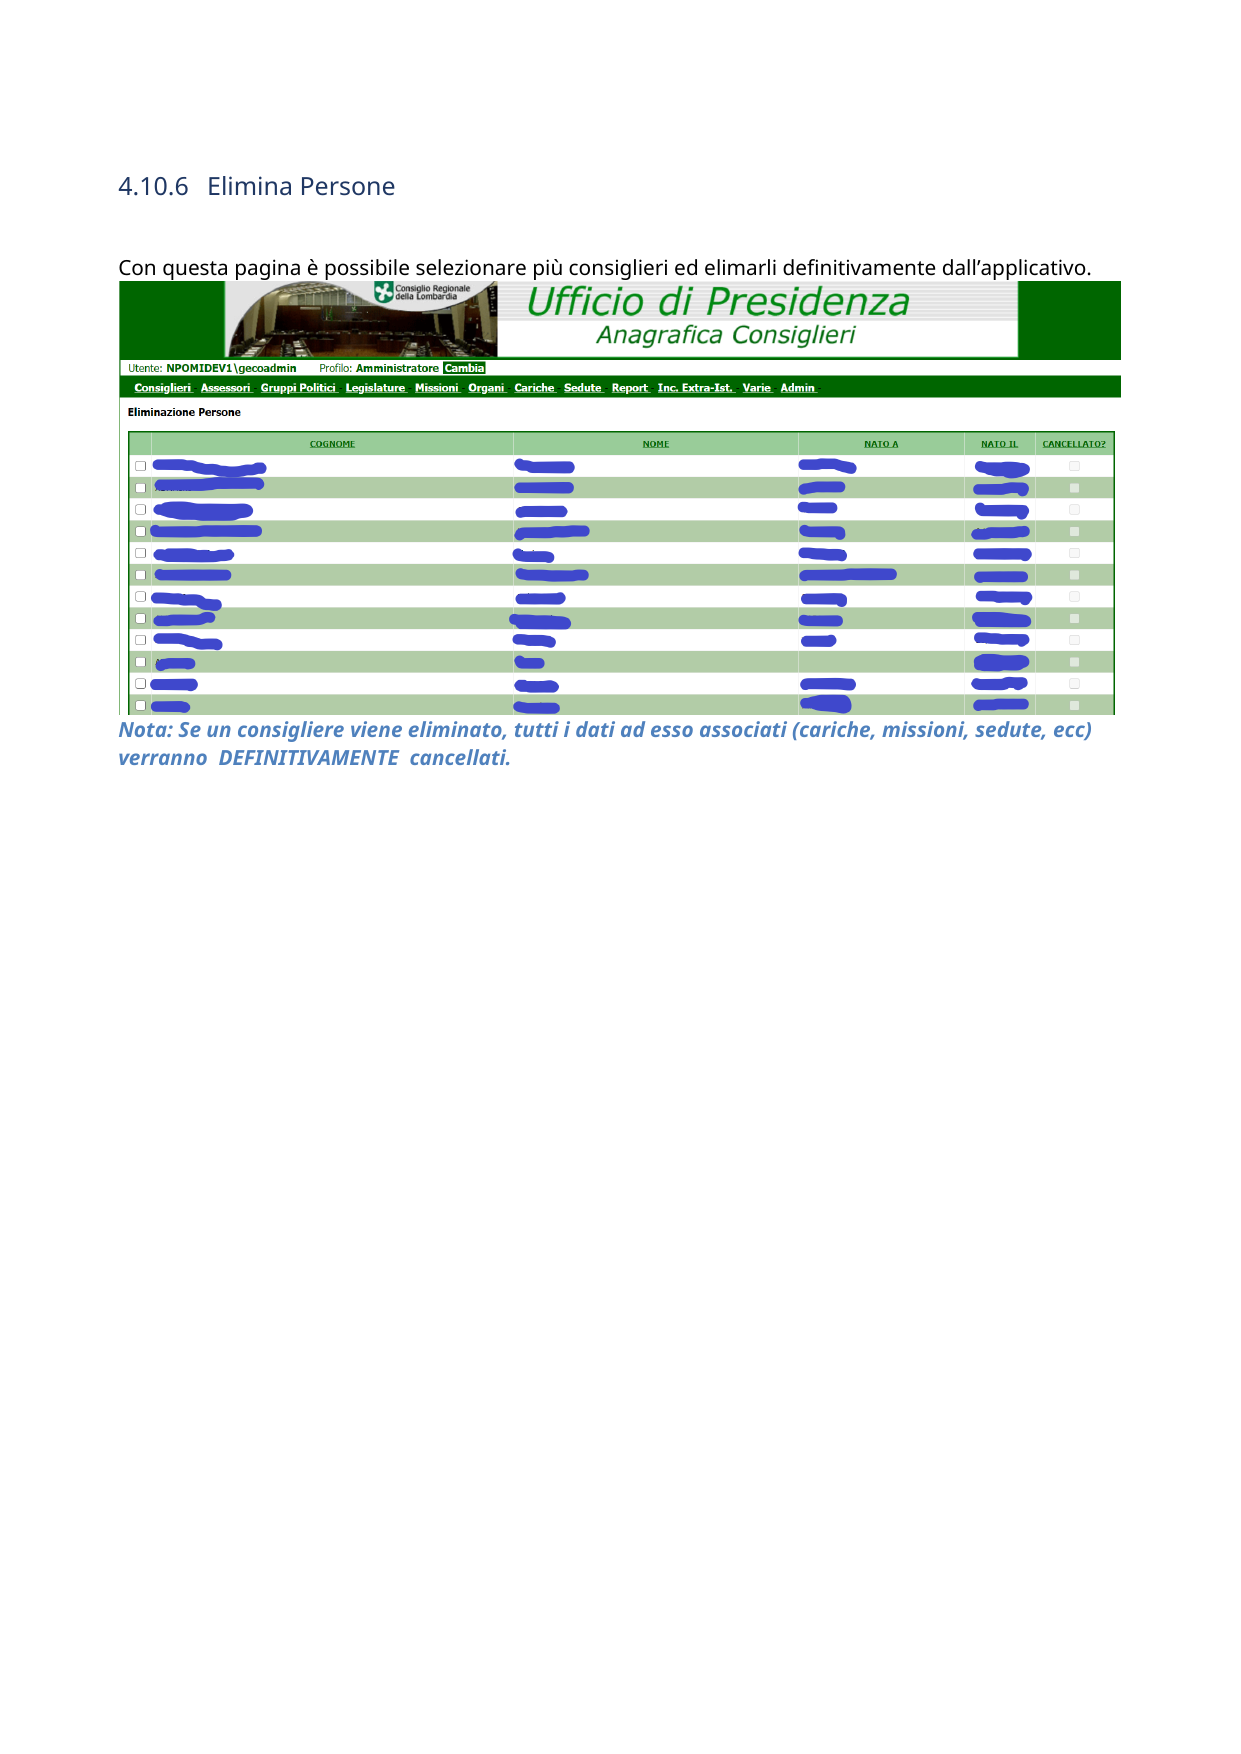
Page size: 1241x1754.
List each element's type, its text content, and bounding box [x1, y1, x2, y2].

text Con questa pagina è possibile selezionare più consiglieri ed elimarli definitivamente dall’applicativo. [118, 253, 1122, 281]
list Elimina Persone [118, 168, 1122, 202]
text Nota: Se un consigliere viene eliminato, tutti i dati ad esso associati (cariche, missioni, sedute, ecc) verranno DEFINITIVAMENTE cancellati. [118, 715, 1122, 772]
